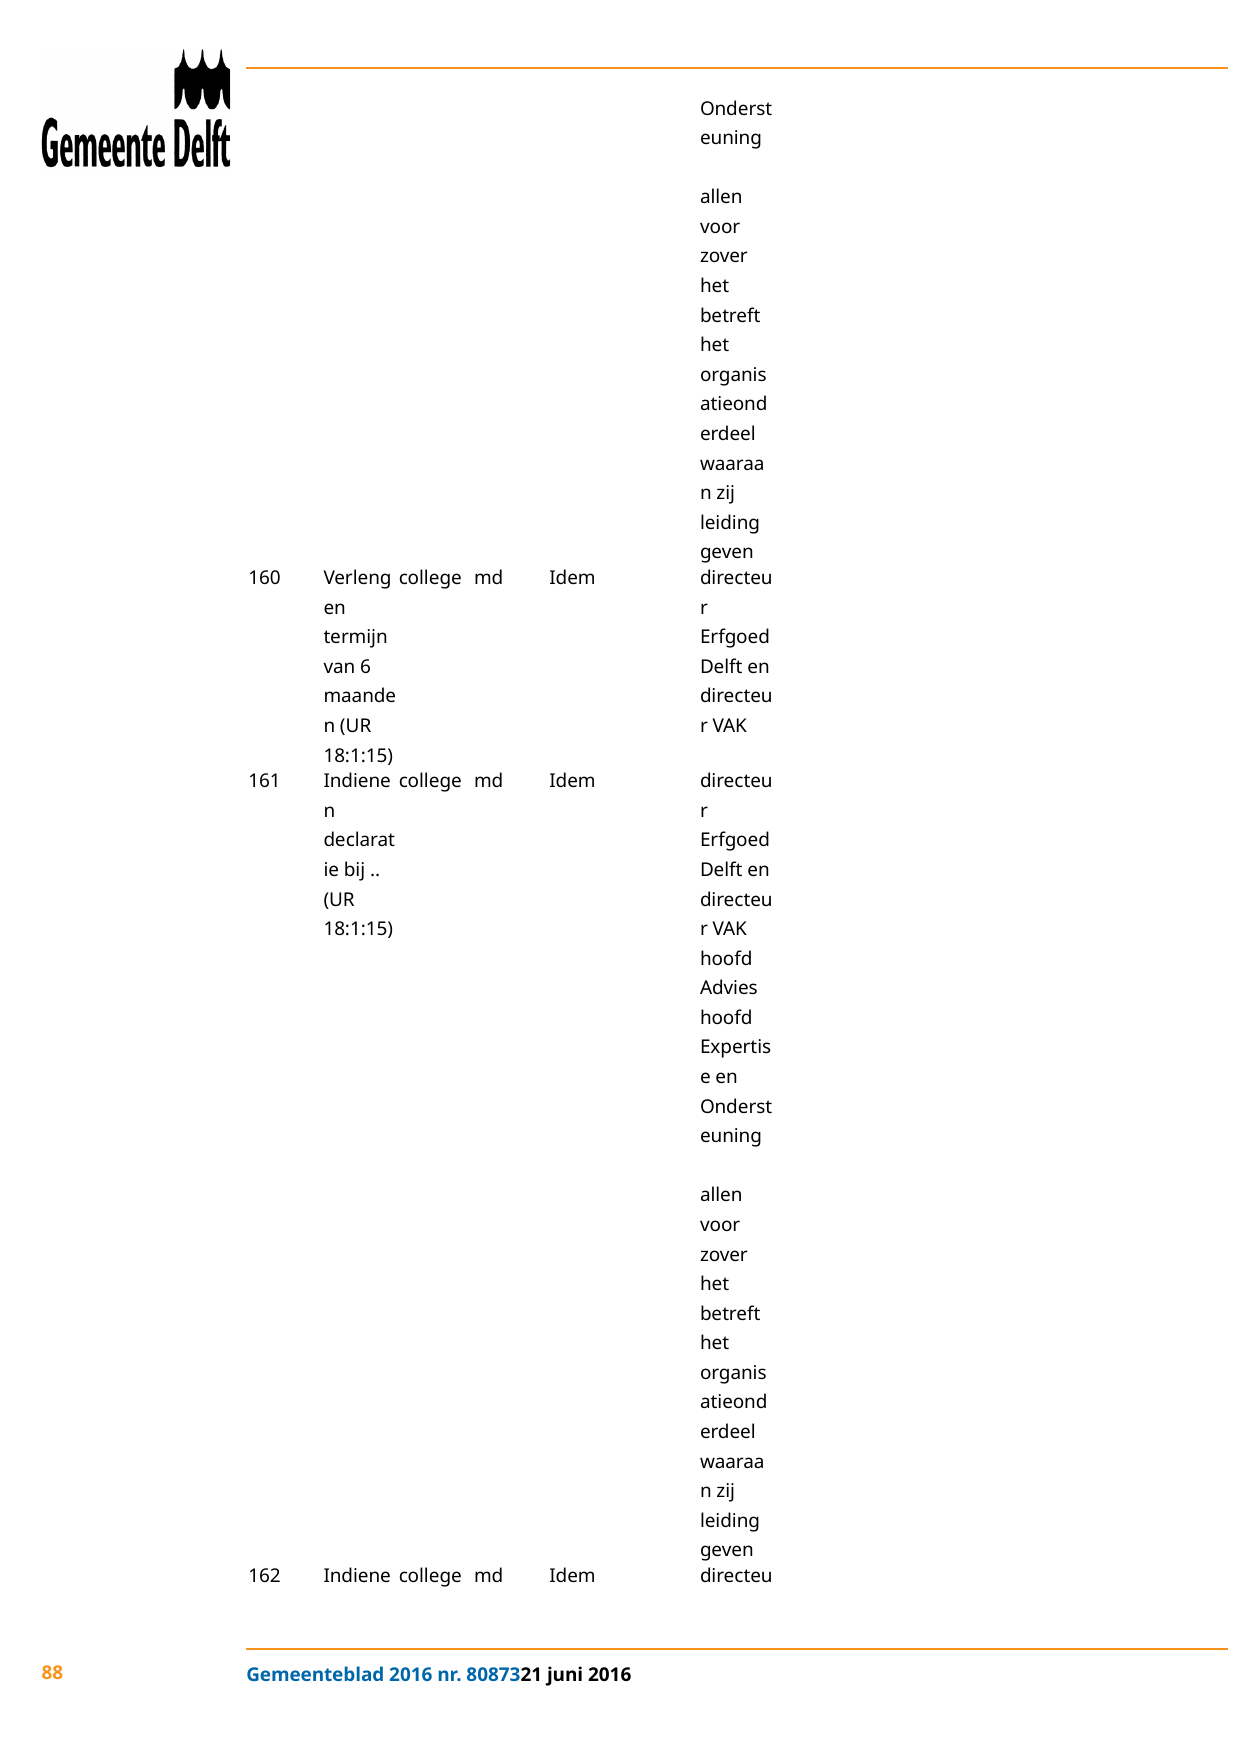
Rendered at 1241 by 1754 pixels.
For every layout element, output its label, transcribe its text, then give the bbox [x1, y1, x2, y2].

table_cell Ondersteuning allen voor zover het betreft het organisatieonderdeel waaraan zij leiding geven [700, 95, 775, 564]
table_cell [549, 95, 624, 564]
table_cell md [474, 768, 549, 1562]
table_cell Idem [549, 768, 624, 1562]
table_cell [248, 95, 323, 564]
table_cell [625, 1563, 700, 1588]
table_cell [399, 95, 474, 564]
table_cell Verlengen termijn van 6 maanden (UR 18:1:15) [323, 564, 398, 767]
table_cell [625, 95, 700, 564]
table_cell directeur Erfgoed Delft en directeur VAK hoofd Advies hoofd Expertise en Ondersteuning allen voor zover het betreft het organisatieonderdeel waaraan zij leiding geven [700, 768, 775, 1562]
table_cell 161 [248, 768, 323, 1562]
table_cell college [399, 1563, 474, 1588]
picture [41, 47, 231, 172]
table_cell md [474, 564, 549, 767]
table_cell directeu [700, 1563, 775, 1588]
table_cell 160 [248, 564, 323, 767]
table_cell 162 [248, 1563, 323, 1588]
table_cell [323, 95, 398, 564]
table_cell Idem [549, 564, 624, 767]
table_cell directeur Erfgoed Delft en directeur VAK [700, 564, 775, 767]
table_cell Indiene [323, 1563, 398, 1588]
table_cell [474, 95, 549, 564]
table_cell college [399, 564, 474, 767]
table_cell md [474, 1563, 549, 1588]
table_cell [625, 564, 700, 767]
table_cell college [399, 768, 474, 1562]
table_cell Indienen declaratie bij .. (UR 18:1:15) [323, 768, 398, 1562]
table_cell [625, 768, 700, 1562]
table_cell Idem [549, 1563, 624, 1588]
